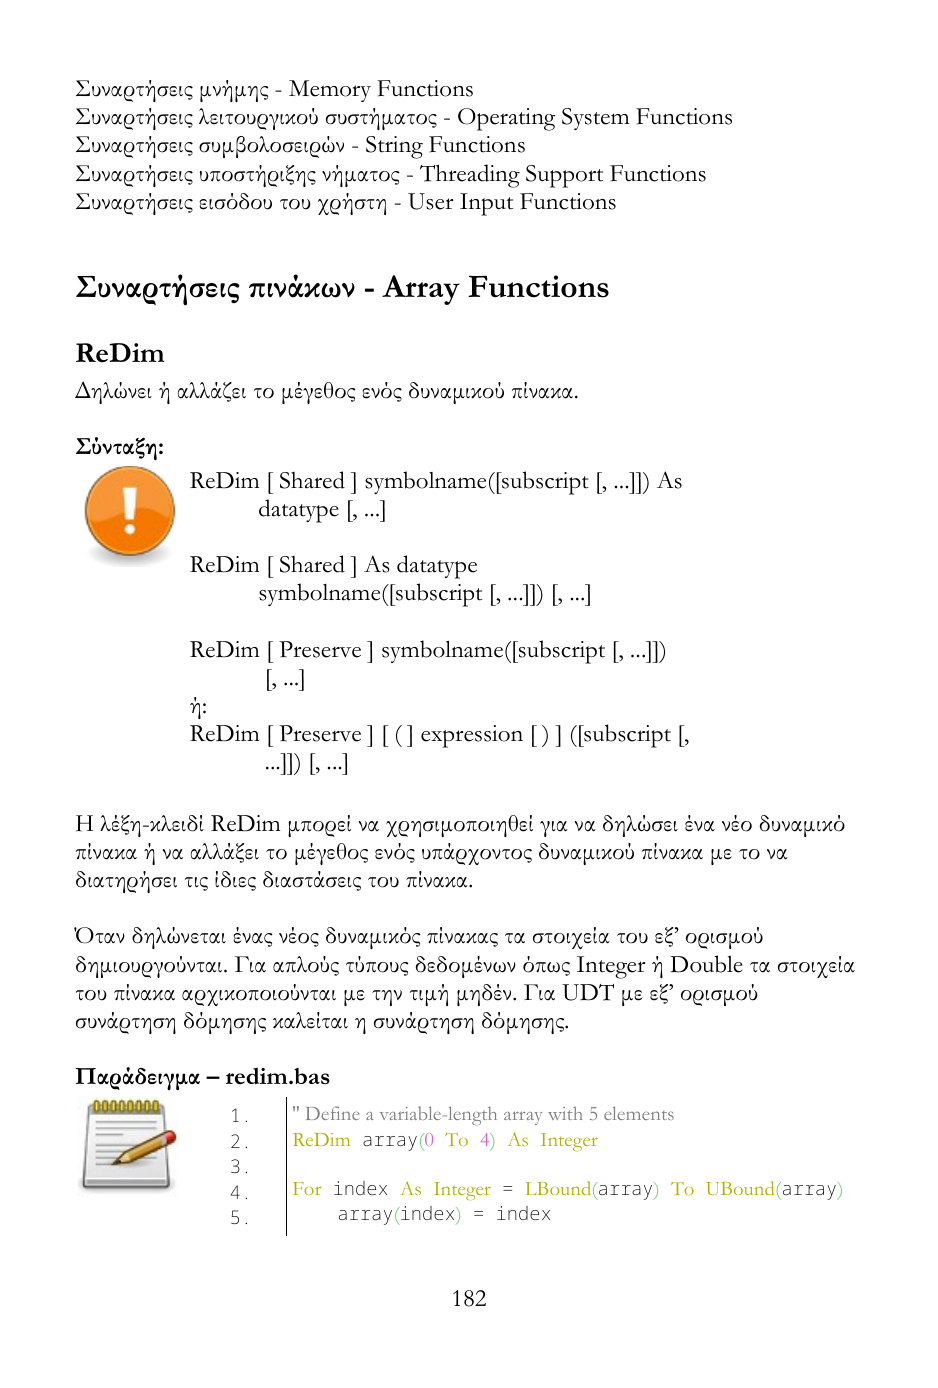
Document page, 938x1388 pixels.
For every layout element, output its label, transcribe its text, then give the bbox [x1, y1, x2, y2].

text Σύνταξη: [75, 433, 862, 461]
table_header [75, 461, 183, 782]
table_header ReDim [ Shared ] symbolname([subscript [, ...]]) As datatype [, ...] ReDim [ Shared ] As datatype symbolname([subscript [, ...]]) [, ...] ReDim [ Preserve ] symbolname([subscript [, ...]]) [, ...] ή: ReDim [ Preserve ] [ ( ] expression [ ) ] ([subscript [, ...]]) [, ...] [184, 461, 863, 782]
subtitle ReDim [75, 337, 862, 370]
text Η λέξη-κλειδί ReDim μπορεί να χρησιμοποιηθεί για να δηλώσει ένα νέο δυναμικό πίνακα ή να αλλάξει το μέγεθος ενός υπάρχοντος δυναμικού πίνακα με το να διατηρήσει τις ίδιες διαστάσεις του πίνακα. [75, 810, 862, 894]
text Συναρτήσεις υποστήριξης νήματος - Threading Support Functions [75, 159, 862, 187]
picture [79, 466, 180, 567]
text Συναρτήσεις λειτουργικού συστήματος - Operating System Functions [75, 103, 862, 131]
text Συναρτήσεις συμβολοσειρών - String Functions [75, 131, 862, 159]
text Παράδειγμα – redim.bas [75, 1063, 862, 1091]
table_header [186, 1097, 286, 1236]
table_header [180, 1091, 863, 1242]
table_header '' Define a variable-length array with 5 elements ReDim array(0 To 4) As Integer For index As Integer = LBound(array) To UBound(array) array(index) = index [287, 1097, 857, 1236]
text Δηλώνει ή αλλάζει το μέγεθος ενός δυναμικού πίνακα. [75, 377, 862, 405]
table_header [75, 1091, 180, 1242]
picture [77, 1096, 178, 1197]
text Συναρτήσεις μνήμης - Memory Functions [75, 75, 862, 103]
text Συναρτήσεις εισόδου του χρήστη - User Input Functions [75, 187, 862, 216]
text Όταν δηλώνεται ένας νέος δυναμικός πίνακας τα στοιχεία του εξ’ ορισμού δημιουργούνται. Για απλούς τύπους δεδομένων όπως Integer ή Double τα στοιχεία του πίνακα αρχικοποιούνται με την τιμή μηδέν. Για UDT με εξ’ ορισμού συνάρτηση δόμησης καλείται η συνάρτηση δόμησης. [75, 922, 862, 1035]
subtitle Συναρτήσεις πινάκων - Array Functions [75, 269, 862, 306]
